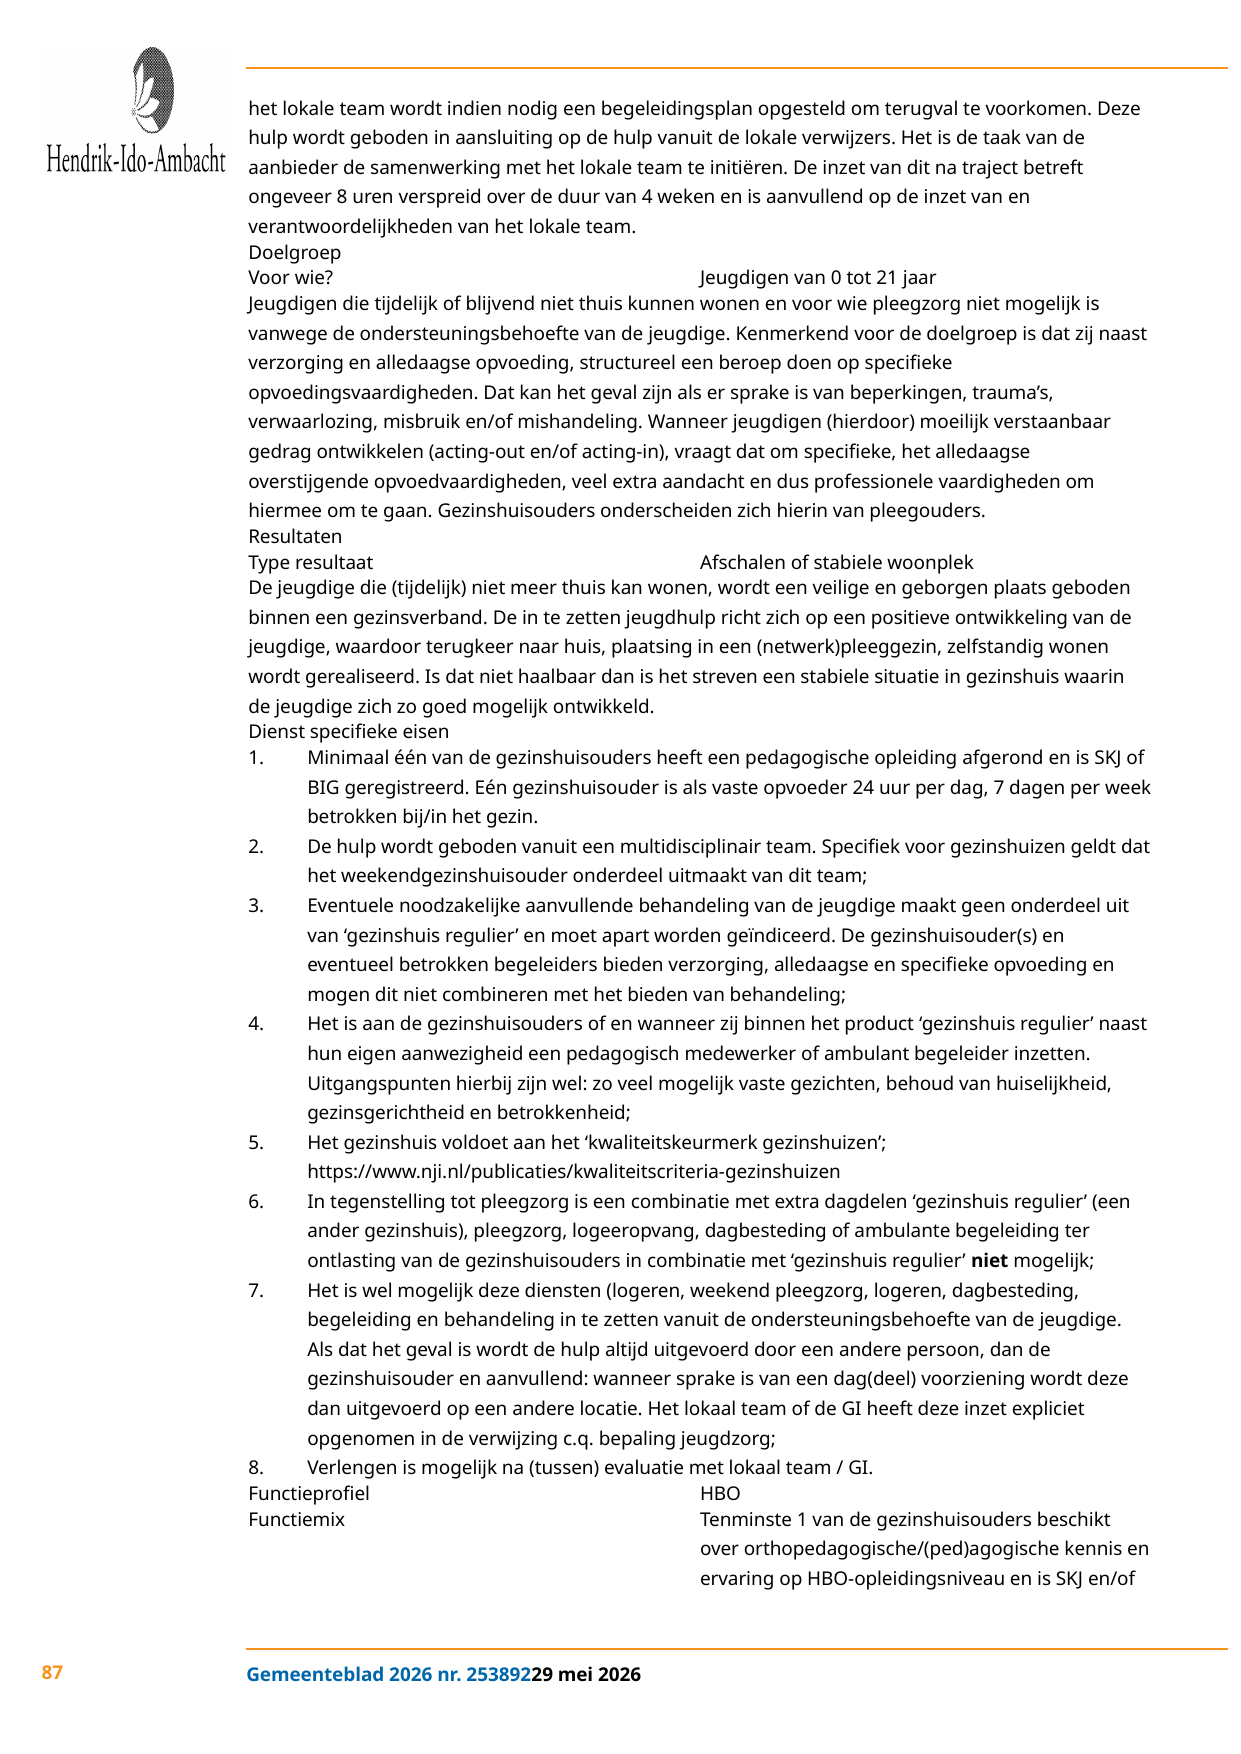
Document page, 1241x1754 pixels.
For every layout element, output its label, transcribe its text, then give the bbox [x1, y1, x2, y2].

table_cell [700, 523, 1152, 549]
table_cell [700, 239, 1152, 264]
table_cell Jeugdigen van 0 tot 21 jaar [700, 265, 1152, 290]
table_cell Minimaal één van de gezinshuisouders heeft een pedagogische opleiding afgerond en is SKJ of BIG geregistreerd. Eén gezinshuisouder is als vaste opvoeder 24 uur per dag, 7 dagen per week betrokken bij/in het gezin. De hulp wordt geboden vanuit een multidisciplinair team. Specifiek voor gezinshuizen geldt dat het weekendgezinshuisouder onderdeel uitmaakt van dit team; Eventuele noodzakelijke aanvullende behandeling van de jeugdige maakt geen onderdeel uit van ‘gezinshuis regulier’ en moet apart worden geïndiceerd. De gezinshuisouder(s) en eventueel betrokken begeleiders bieden verzorging, alledaagse en specifieke opvoeding en mogen dit niet combineren met het bieden van behandeling; Het is aan de gezinshuisouders of en wanneer zij binnen het product ‘gezinshuis regulier’ naast hun eigen aanwezigheid een pedagogisch medewerker of ambulant begeleider inzetten. Uitgangspunten hierbij zijn wel: zo veel mogelijk vaste gezichten, behoud van huiselijkheid, gezinsgerichtheid en betrokkenheid; Het gezinshuis voldoet aan het ‘kwaliteitskeurmerk gezinshuizen’; https://www.nji.nl/publicaties/kwaliteitscriteria-gezinshuizen In tegenstelling tot pleegzorg is een combinatie met extra dagdelen ‘gezinshuis regulier’ (een ander gezinshuis), pleegzorg, logeeropvang, dagbesteding of ambulante begeleiding ter ontlasting van de gezinshuisouders in combinatie met ‘gezinshuis regulier’ niet mogelijk; Het is wel mogelijk deze diensten (logeren, weekend pleegzorg, logeren, dagbesteding, begeleiding en behandeling in te zetten vanuit de ondersteuningsbehoefte van de jeugdige. Als dat het geval is wordt de hulp altijd uitgevoerd door een andere persoon, dan de gezinshuisouder en aanvullend: wanneer sprake is van een dag(deel) voorziening wordt deze dan uitgevoerd op een andere locatie. Het lokaal team of de GI heeft deze inzet expliciet opgenomen in de verwijzing c.q. bepaling jeugdzorg; Verlengen is mogelijk na (tussen) evaluatie met lokaal team / GI. [248, 744, 1152, 1480]
picture [41, 47, 231, 172]
table_cell [700, 719, 1152, 744]
table_cell Functiemix [248, 1506, 700, 1591]
table_cell het lokale team wordt indien nodig een begeleidingsplan opgesteld om terugval te voorkomen. Deze hulp wordt geboden in aansluiting op de hulp vanuit de lokale verwijzers. Het is de taak van de aanbieder de samenwerking met het lokale team te initiëren. De inzet van dit na traject betreft ongeveer 8 uren verspreid over de duur van 4 weken en is aanvullend op de inzet van en verantwoordelijkheden van het lokale team. [248, 95, 1152, 239]
table_cell De jeugdige die (tijdelijk) niet meer thuis kan wonen, wordt een veilige en geborgen plaats geboden binnen een gezinsverband. De in te zetten jeugdhulp richt zich op een positieve ontwikkeling van de jeugdige, waardoor terugkeer naar huis, plaatsing in een (netwerk)pleeggezin, zelfstandig wonen wordt gerealiseerd. Is dat niet haalbaar dan is het streven een stabiele situatie in gezinshuis waarin de jeugdige zich zo goed mogelijk ontwikkeld. [248, 575, 1152, 719]
table_cell Resultaten [248, 523, 700, 549]
table_cell Functieprofiel [248, 1480, 700, 1506]
table_cell Jeugdigen die tijdelijk of blijvend niet thuis kunnen wonen en voor wie pleegzorg niet mogelijk is vanwege de ondersteuningsbehoefte van de jeugdige. Kenmerkend voor de doelgroep is dat zij naast verzorging en alledaagse opvoeding, structureel een beroep doen op specifieke opvoedingsvaardigheden. Dat kan het geval zijn als er sprake is van beperkingen, trauma’s, verwaarlozing, misbruik en/of mishandeling. Wanneer jeugdigen (hierdoor) moeilijk verstaanbaar gedrag ontwikkelen (acting-out en/of acting-in), vraagt dat om specifieke, het alledaagse overstijgende opvoedvaardigheden, veel extra aandacht en dus professionele vaardigheden om hiermee om te gaan. Gezinshuisouders onderscheiden zich hierin van pleegouders. [248, 290, 1152, 523]
table_cell Voor wie? [248, 265, 700, 290]
table_cell Type resultaat [248, 549, 700, 574]
table_cell HBO [700, 1480, 1152, 1506]
table_cell Afschalen of stabiele woonplek [700, 549, 1152, 574]
table_cell Tenminste 1 van de gezinshuisouders beschikt over orthopedagogische/(ped)agogische kennis en ervaring op HBO-opleidingsniveau en is SKJ en/of [700, 1506, 1152, 1591]
table_cell Dienst specifieke eisen [248, 719, 700, 744]
table_cell Doelgroep [248, 239, 700, 264]
